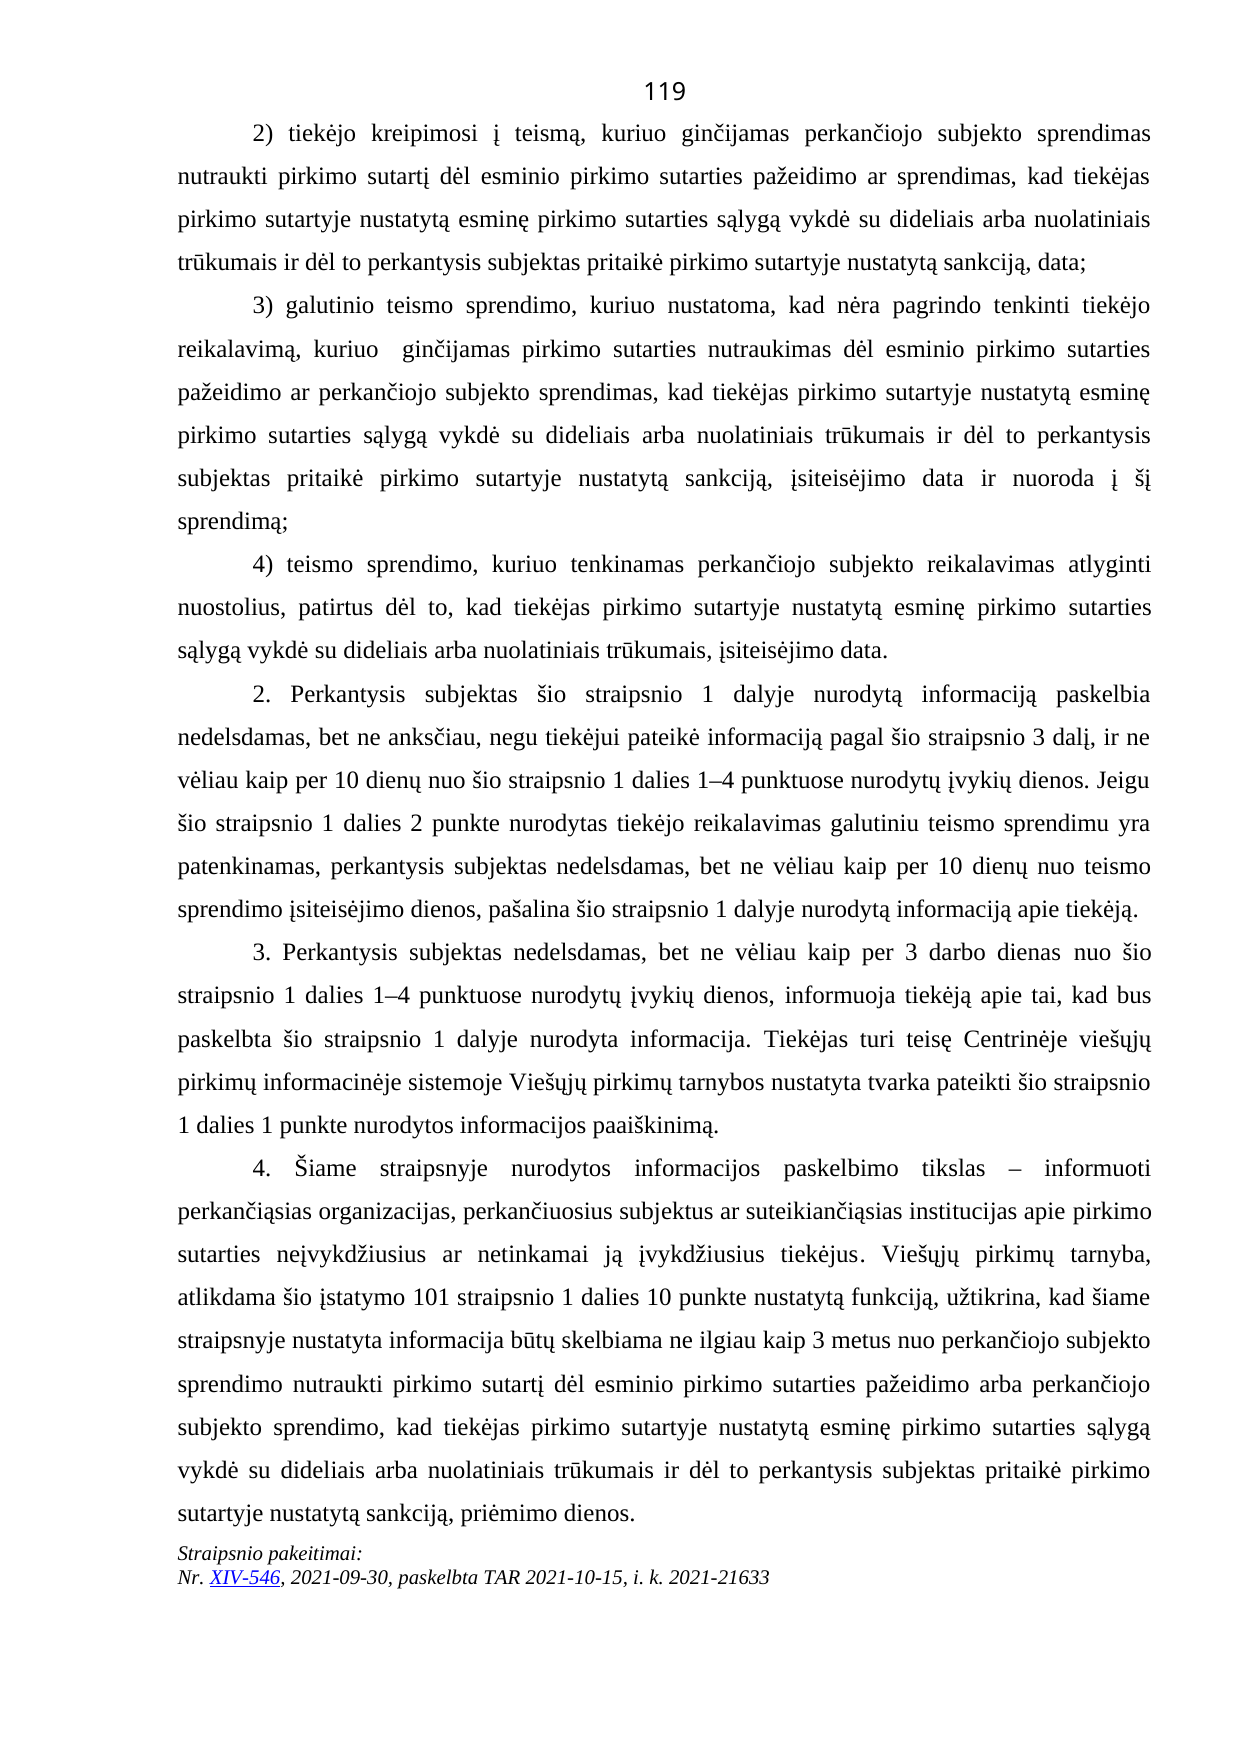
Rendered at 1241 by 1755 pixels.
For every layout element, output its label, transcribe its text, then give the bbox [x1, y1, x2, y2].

text Nr. XIV-546, 2021-09-30, paskelbta TAR 2021-10-15, i. k. 2021-21633 [177, 1565, 1152, 1589]
text Straipsnio pakeitimai: [177, 1541, 1152, 1565]
text 2) tiekėjo kreipimosi į teismą, kuriuo ginčijamas perkančiojo subjekto sprendimas nutraukti pirkimo sutartį dėl esminio pirkimo sutarties pažeidimo ar sprendimas, kad tiekėjas pirkimo sutartyje nustatytą esminę pirkimo sutarties sąlygą vykdė su dideliais arba nuolatiniais trūkumais ir dėl to perkantysis subjektas pritaikė pirkimo sutartyje nustatytą sankciją, data; [177, 118, 1152, 276]
text 4. Šiame straipsnyje nurodytos informacijos paskelbimo tikslas – informuoti perkančiąsias organizacijas, perkančiuosius subjektus ar suteikiančiąsias institucijas apie pirkimo sutarties neįvykdžiusius ar netinkamai ją įvykdžiusius tiekėjus. Viešųjų pirkimų tarnyba, atlikdama šio įstatymo 101 straipsnio 1 dalies 10 punkte nustatytą funkciją, užtikrina, kad šiame straipsnyje nustatyta informacija būtų skelbiama ne ilgiau kaip 3 metus nuo perkančiojo subjekto sprendimo nutraukti pirkimo sutartį dėl esminio pirkimo sutarties pažeidimo arba perkančiojo subjekto sprendimo, kad tiekėjas pirkimo sutartyje nustatytą esminę pirkimo sutarties sąlygą vykdė su dideliais arba nuolatiniais trūkumais ir dėl to perkantysis subjektas pritaikė pirkimo sutartyje nustatytą sankciją, priėmimo dienos. [177, 1153, 1152, 1527]
text 2. Perkantysis subjektas šio straipsnio 1 dalyje nurodytą informaciją paskelbia nedelsdamas, bet ne anksčiau, negu tiekėjui pateikė informaciją pagal šio straipsnio 3 dalį, ir ne vėliau kaip per 10 dienų nuo šio straipsnio 1 dalies 1–4 punktuose nurodytų įvykių dienos. Jeigu šio straipsnio 1 dalies 2 punkte nurodytas tiekėjo reikalavimas galutiniu teismo sprendimu yra patenkinamas, perkantysis subjektas nedelsdamas, bet ne vėliau kaip per 10 dienų nuo teismo sprendimo įsiteisėjimo dienos, pašalina šio straipsnio 1 dalyje nurodytą informaciją apie tiekėją. [177, 679, 1152, 923]
text 3) galutinio teismo sprendimo, kuriuo nustatoma, kad nėra pagrindo tenkinti tiekėjo reikalavimą, kuriuo ginčijamas pirkimo sutarties nutraukimas dėl esminio pirkimo sutarties pažeidimo ar perkančiojo subjekto sprendimas, kad tiekėjas pirkimo sutartyje nustatytą esminę pirkimo sutarties sąlygą vykdė su dideliais arba nuolatiniais trūkumais ir dėl to perkantysis subjektas pritaikė pirkimo sutartyje nustatytą sankciją, įsiteisėjimo data ir nuoroda į šį sprendimą; [177, 291, 1152, 535]
text 4) teismo sprendimo, kuriuo tenkinamas perkančiojo subjekto reikalavimas atlyginti nuostolius, patirtus dėl to, kad tiekėjas pirkimo sutartyje nustatytą esminę pirkimo sutarties sąlygą vykdė su dideliais arba nuolatiniais trūkumais, įsiteisėjimo data. [177, 549, 1152, 664]
text 3. Perkantysis subjektas nedelsdamas, bet ne vėliau kaip per 3 darbo dienas nuo šio straipsnio 1 dalies 1–4 punktuose nurodytų įvykių dienos, informuoja tiekėją apie tai, kad bus paskelbta šio straipsnio 1 dalyje nurodyta informacija. Tiekėjas turi teisę Centrinėje viešųjų pirkimų informacinėje sistemoje Viešųjų pirkimų tarnybos nustatyta tvarka pateikti šio straipsnio 1 dalies 1 punkte nurodytos informacijos paaiškinimą. [177, 937, 1152, 1139]
